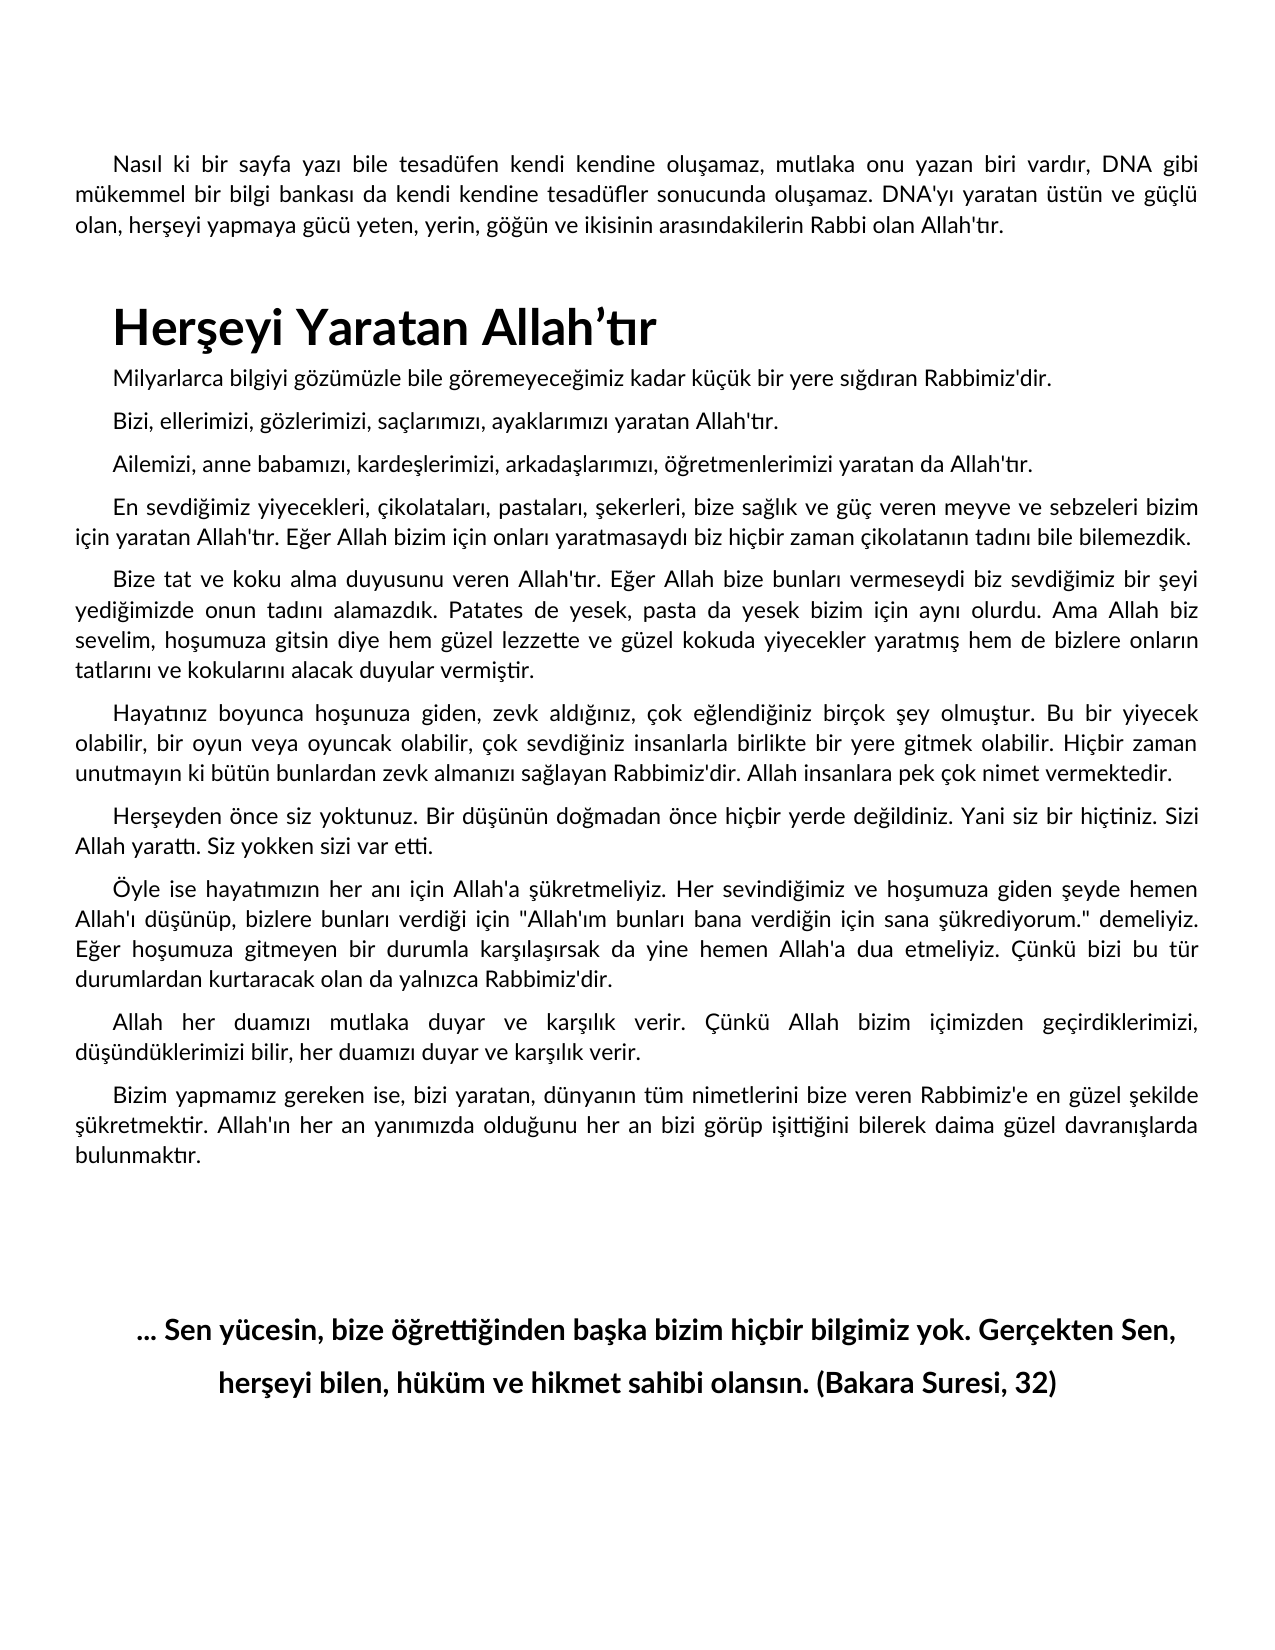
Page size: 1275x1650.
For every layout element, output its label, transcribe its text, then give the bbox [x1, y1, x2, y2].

text ... Sen yücesin, bize öğrettiğinden başka bizim hiçbir bilgimiz yok. Gerçekten Sen, herşeyi bilen, hüküm ve hikmet sahibi olansın. (Bakara Suresi, 32) [75, 1312, 1200, 1399]
text Hayatınız boyunca hoşunuza giden, zevk aldığınız, çok eğlendiğiniz birçok şey olmuştur. Bu bir yiyecek olabilir, bir oyun veya oyuncak olabilir, çok sevdiğiniz insanlarla birlikte bir yere gitmek olabilir. Hiçbir zaman unutmayın ki bütün bunlardan zevk almanızı sağlayan Rabbimiz'dir. Allah insanlara pek çok nimet vermektedir. [75, 698, 1200, 786]
text Allah her duamızı mutlaka duyar ve karşılık verir. Çünkü Allah bizim içimizden geçirdiklerimizi, düşündüklerimizi bilir, her duamızı duyar ve karşılık verir. [75, 1008, 1200, 1066]
text Ailemizi, anne babamızı, kardeşlerimizi, arkadaşlarımızı, öğretmenlerimizi yaratan da Allah'tır. [75, 449, 1200, 477]
text Milyarlarca bilgiyi gözümüzle bile göremeyeceğimiz kadar küçük bir yere sığdıran Rabbimiz'dir. [75, 364, 1200, 392]
text Bizi, ellerimizi, gözlerimizi, saçlarımızı, ayaklarımızı yaratan Allah'tır. [75, 407, 1200, 434]
text Herşeyden önce siz yoktunuz. Bir düşünün doğmadan önce hiçbir yerde değildiniz. Yani siz bir hiçtiniz. Sizi Allah yarattı. Siz yokken sizi var etti. [75, 802, 1200, 859]
text Bize tat ve koku alma duyusunu veren Allah'tır. Eğer Allah bize bunları vermeseydi biz sevdiğimiz bir şeyi yediğimizde onun tadını alamazdık. Patates de yesek, pasta da yesek bizim için aynı olurdu. Ama Allah biz sevelim, hoşumuza gitsin diye hem güzel lezzette ve güzel kokuda yiyecekler yaratmış hem de bizlere onların tatlarını ve kokularını alacak duyular vermiştir. [75, 565, 1200, 683]
text En sevdiğimiz yiyecekleri, çikolataları, pastaları, şekerleri, bize sağlık ve güç veren meyve ve sebzeleri bizim için yaratan Allah'tır. Eğer Allah bizim için onları yaratmasaydı biz hiçbir zaman çikolatanın tadını bile bilemezdik. [75, 492, 1200, 550]
text Nasıl ki bir sayfa yazı bile tesadüfen kendi kendine oluşamaz, mutlaka onu yazan biri vardır, DNA gibi mükemmel bir bilgi bankası da kendi kendine tesadüfler sonucunda oluşamaz. DNA'yı yaratan üstün ve güçlü olan, herşeyi yapmaya gücü yeten, yerin, göğün ve ikisinin arasındakilerin Rabbi olan Allah'tır. [75, 150, 1200, 238]
text Bizim yapmamız gereken ise, bizi yaratan, dünyanın tüm nimetlerini bize veren Rabbimiz'e en güzel şekilde şükretmektir. Allah'ın her an yanımızda olduğunu her an bizi görüp işittiğini bilerek daima güzel davranışlarda bulunmaktır. [75, 1081, 1200, 1169]
text Öyle ise hayatımızın her anı için Allah'a şükretmeliyiz. Her sevindiğimiz ve hoşumuza giden şeyde hemen Allah'ı düşünüp, bizlere bunları verdiği için "Allah'ım bunları bana verdiğin için sana şükrediyorum." demeliyiz. Eğer hoşumuza gitmeyen bir durumla karşılaşırsak da yine hemen Allah'a dua etmeliyiz. Çünkü bizi bu tür durumlardan kurtaracak olan da yalnızca Rabbimiz'dir. [75, 874, 1200, 993]
subtitle Herşeyi Yaratan Allah’tır [112, 296, 1200, 356]
